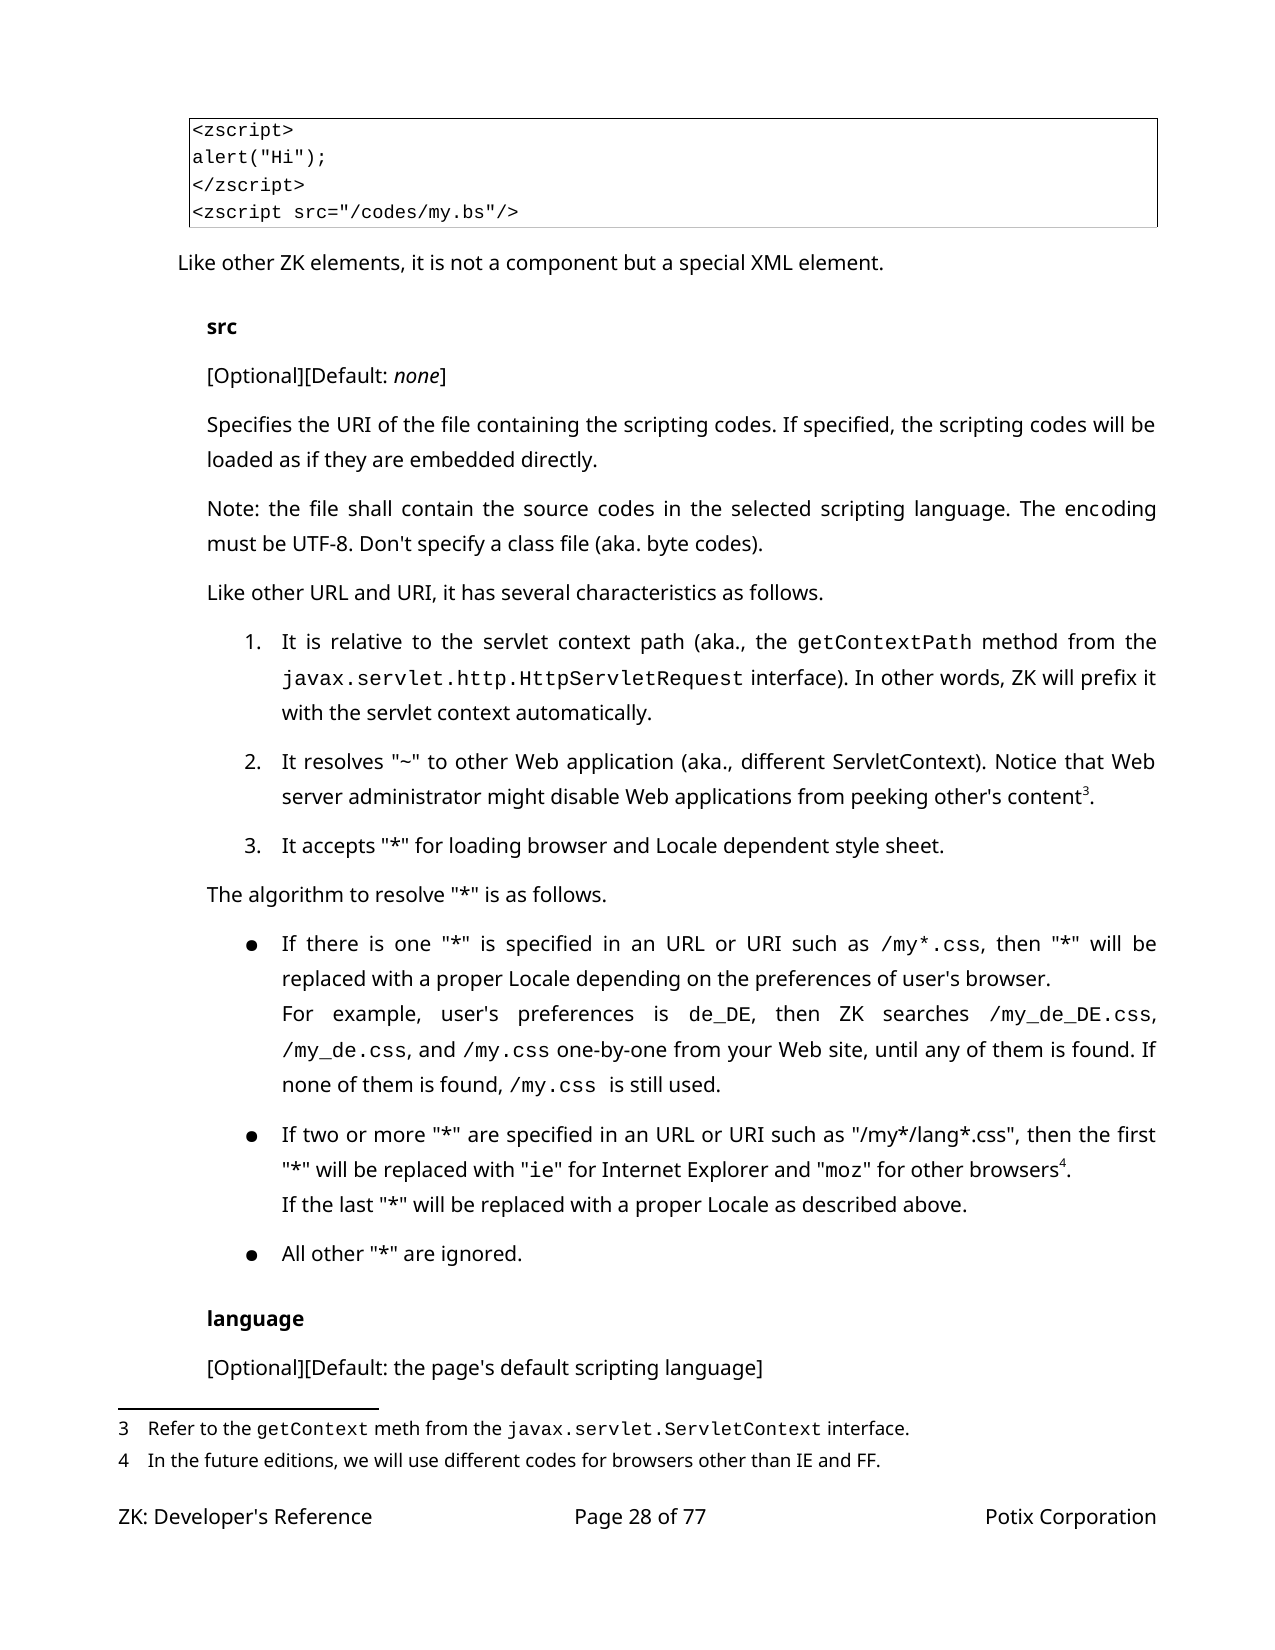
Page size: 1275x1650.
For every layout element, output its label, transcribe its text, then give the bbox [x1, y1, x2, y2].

text alert("Hi"); [190, 145, 1157, 169]
text [Optional][Default: none] [207, 361, 1157, 389]
list Refer to the getContext meth from the javax.servlet.ServletContext interface. [118, 1415, 1157, 1441]
subtitle src [207, 312, 1157, 341]
text Note: the file shall contain the source codes in the selected scripting language. The encoding must be UTF-8. Don't specify a class file (aka. byte codes). [207, 494, 1157, 558]
text <zscript src="/codes/my.bs"/> [190, 200, 1157, 227]
list It accepts "*" for loading browser and Locale dependent style sheet. [244, 831, 1157, 859]
list If two or more "*" are specified in an URL or URI such as "/my*/lang*.css", then the first "*" will be replaced with "ie" for Internet Explorer and "moz" for other browsers. If the last "*" will be replaced with a proper Locale as described above. [244, 1120, 1157, 1218]
list All other "*" are ignored. [244, 1239, 1157, 1267]
text Like other ZK elements, it is not a component but a special XML element. [177, 248, 1157, 276]
list It resolves "~" to other Web application (aka., different ServletContext). Notice that Web server administrator might disable Web applications from peeking other's content. [244, 747, 1157, 811]
subtitle language [207, 1304, 1157, 1332]
list If there is one "*" is specified in an URL or URI such as /my*.css, then "*" will be replaced with a proper Locale depending on the preferences of user's browser. For example, user's preferences is de_DE, then ZK searches /my_de_DE.css, /my_de.css, and /my.css one-by-one from your Web site, until any of them is found. If none of them is found, /my.css is still used. [244, 929, 1157, 1099]
text [Optional][Default: the page's default scripting language] [207, 1353, 1157, 1381]
text </zscript> [190, 172, 1157, 197]
list In the future editions, we will use different codes for browsers other than IE and FF. [118, 1447, 1157, 1473]
text Like other URL and URI, it has several characteristics as follows. [207, 578, 1157, 607]
text The algorithm to resolve "*" is as follows. [207, 880, 1157, 908]
text Specifies the URI of the file containing the scripting codes. If specified, the scripting codes will be loaded as if they are embedded directly. [207, 410, 1157, 474]
list It is relative to the servlet context path (aka., the getContextPath method from the javax.servlet.http.HttpServletRequest interface). In other words, ZK will prefix it with the servlet context automatically. [244, 627, 1157, 726]
text <zscript> [190, 119, 1157, 142]
